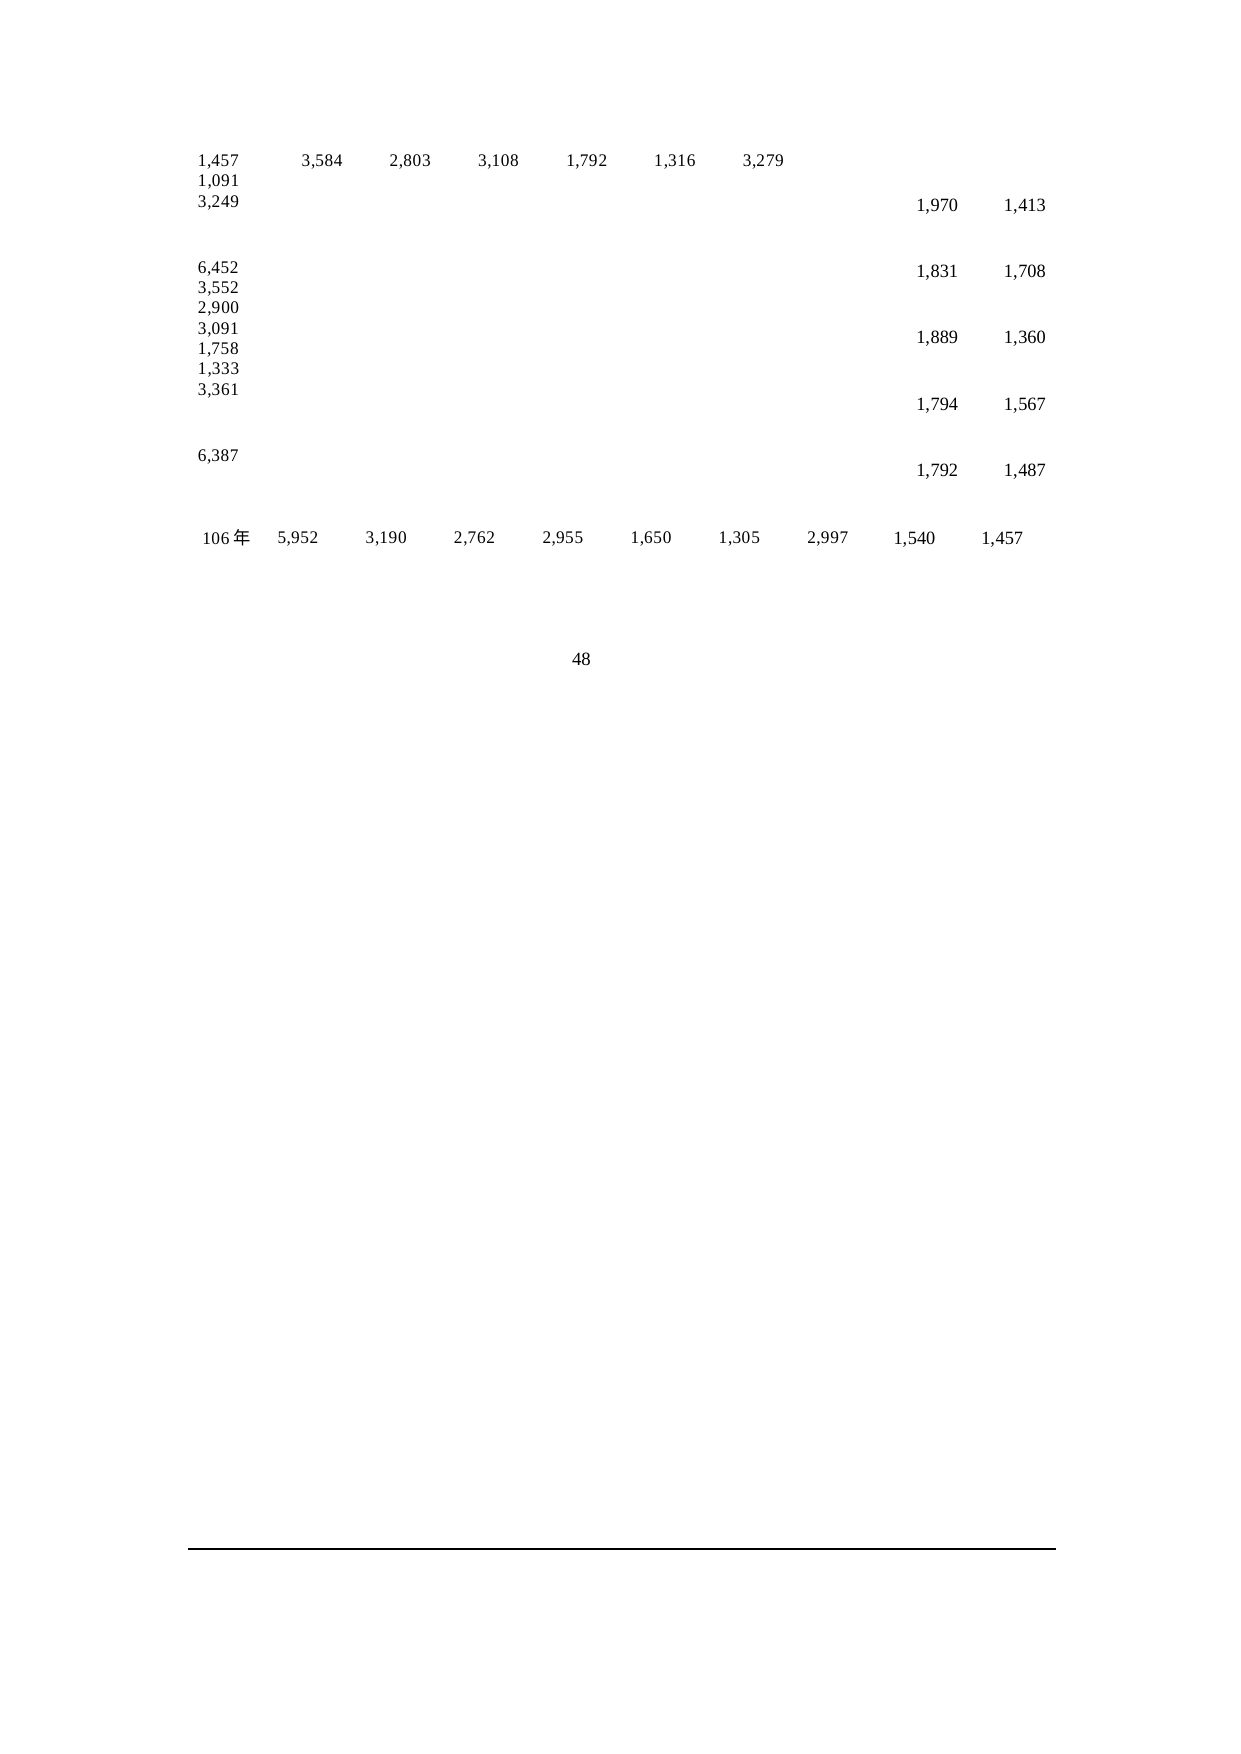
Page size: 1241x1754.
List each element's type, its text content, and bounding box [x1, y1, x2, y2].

text 1,970 1,413 [916, 194, 1051, 216]
text 6,387 [198, 444, 247, 465]
text 1,831 1,708 [916, 260, 1051, 282]
text 1,457 1,091 3,249 [198, 150, 247, 211]
text 6,452 3,552 2,900 3,091 1,758 1,333 3,361 [198, 257, 247, 399]
text 1,794 1,567 [916, 392, 1051, 414]
text 106年 5,952 3,190 2,762 2,955 1,650 1,305 2,997 1,540 1,457 [202, 524, 1051, 549]
text 3,584 2,803 3,108 1,792 1,316 3,279 [301, 150, 871, 170]
text 1,792 1,487 [916, 458, 1051, 480]
text 1,889 1,360 [916, 326, 1051, 348]
